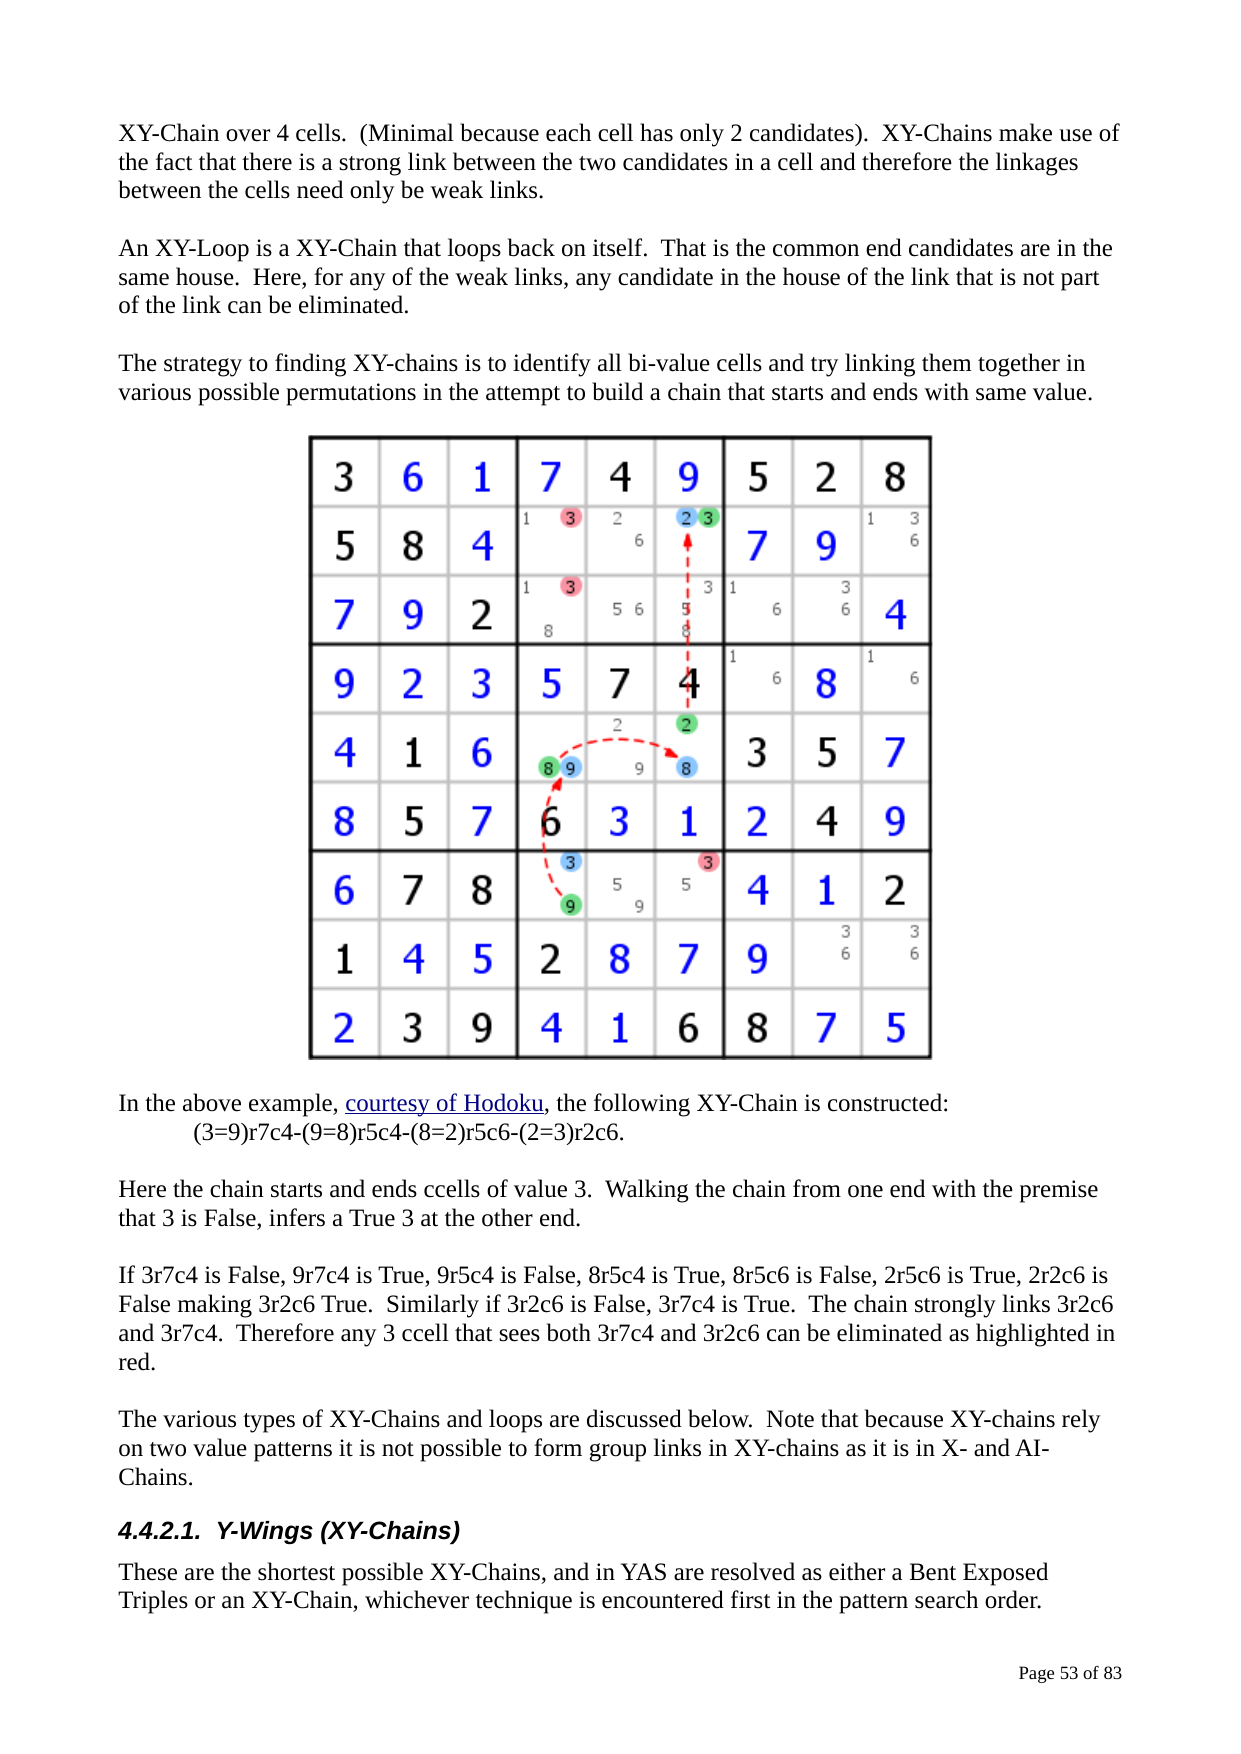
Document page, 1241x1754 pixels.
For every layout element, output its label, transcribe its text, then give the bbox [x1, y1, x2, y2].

picture [307, 434, 933, 1060]
text (3=9)r7c4-(9=8)r5c4-(8=2)r5c6-(2=3)r2c6. [118, 1117, 1122, 1146]
text An XY-Loop is a XY-Chain that loops back on itself. That is the common end candidates are in the same house. Here, for any of the weak links, any candidate in the house of the link that is not part of the link can be eliminated. [118, 233, 1122, 319]
text The various types of XY-Chains and loops are discussed below. Note that because XY-chains rely on two value patterns it is not possible to form group links in XY-chains as it is in X- and AI-Chains. [118, 1404, 1122, 1491]
text If 3r7c4 is False, 9r7c4 is True, 9r5c4 is False, 8r5c4 is True, 8r5c6 is False, 2r5c6 is True, 2r2c6 is False making 3r2c6 True. Similarly if 3r2c6 is False, 3r7c4 is True. The chain strongly links 3r2c6 and 3r7c4. Therefore any 3 ccell that sees both 3r7c4 and 3r2c6 can be eliminated as highlighted in red. [118, 1261, 1122, 1376]
text The strategy to finding XY-chains is to identify all bi-value cells and try linking them together in various possible permutations in the attempt to build a chain that starts and ends with same value. [118, 348, 1122, 406]
text XY-Chain over 4 cells. (Minimal because each cell has only 2 candidates). XY-Chains make use of the fact that there is a strong link between the two candidates in a cell and therefore the linkages between the cells need only be weak links. [118, 118, 1122, 204]
subtitle Y-Wings (XY-Chains) [118, 1516, 1122, 1544]
text These are the shortest possible XY-Chains, and in YAS are resolved as either a Bent Exposed Triples or an XY-Chain, whichever technique is encountered first in the pattern search order. [118, 1557, 1122, 1614]
text In the above example, courtesy of Hodoku, the following XY-Chain is constructed: [118, 1088, 1122, 1117]
text Here the chain starts and ends ccells of value 3. Walking the chain from one end with the premise that 3 is False, infers a True 3 at the other end. [118, 1174, 1122, 1232]
